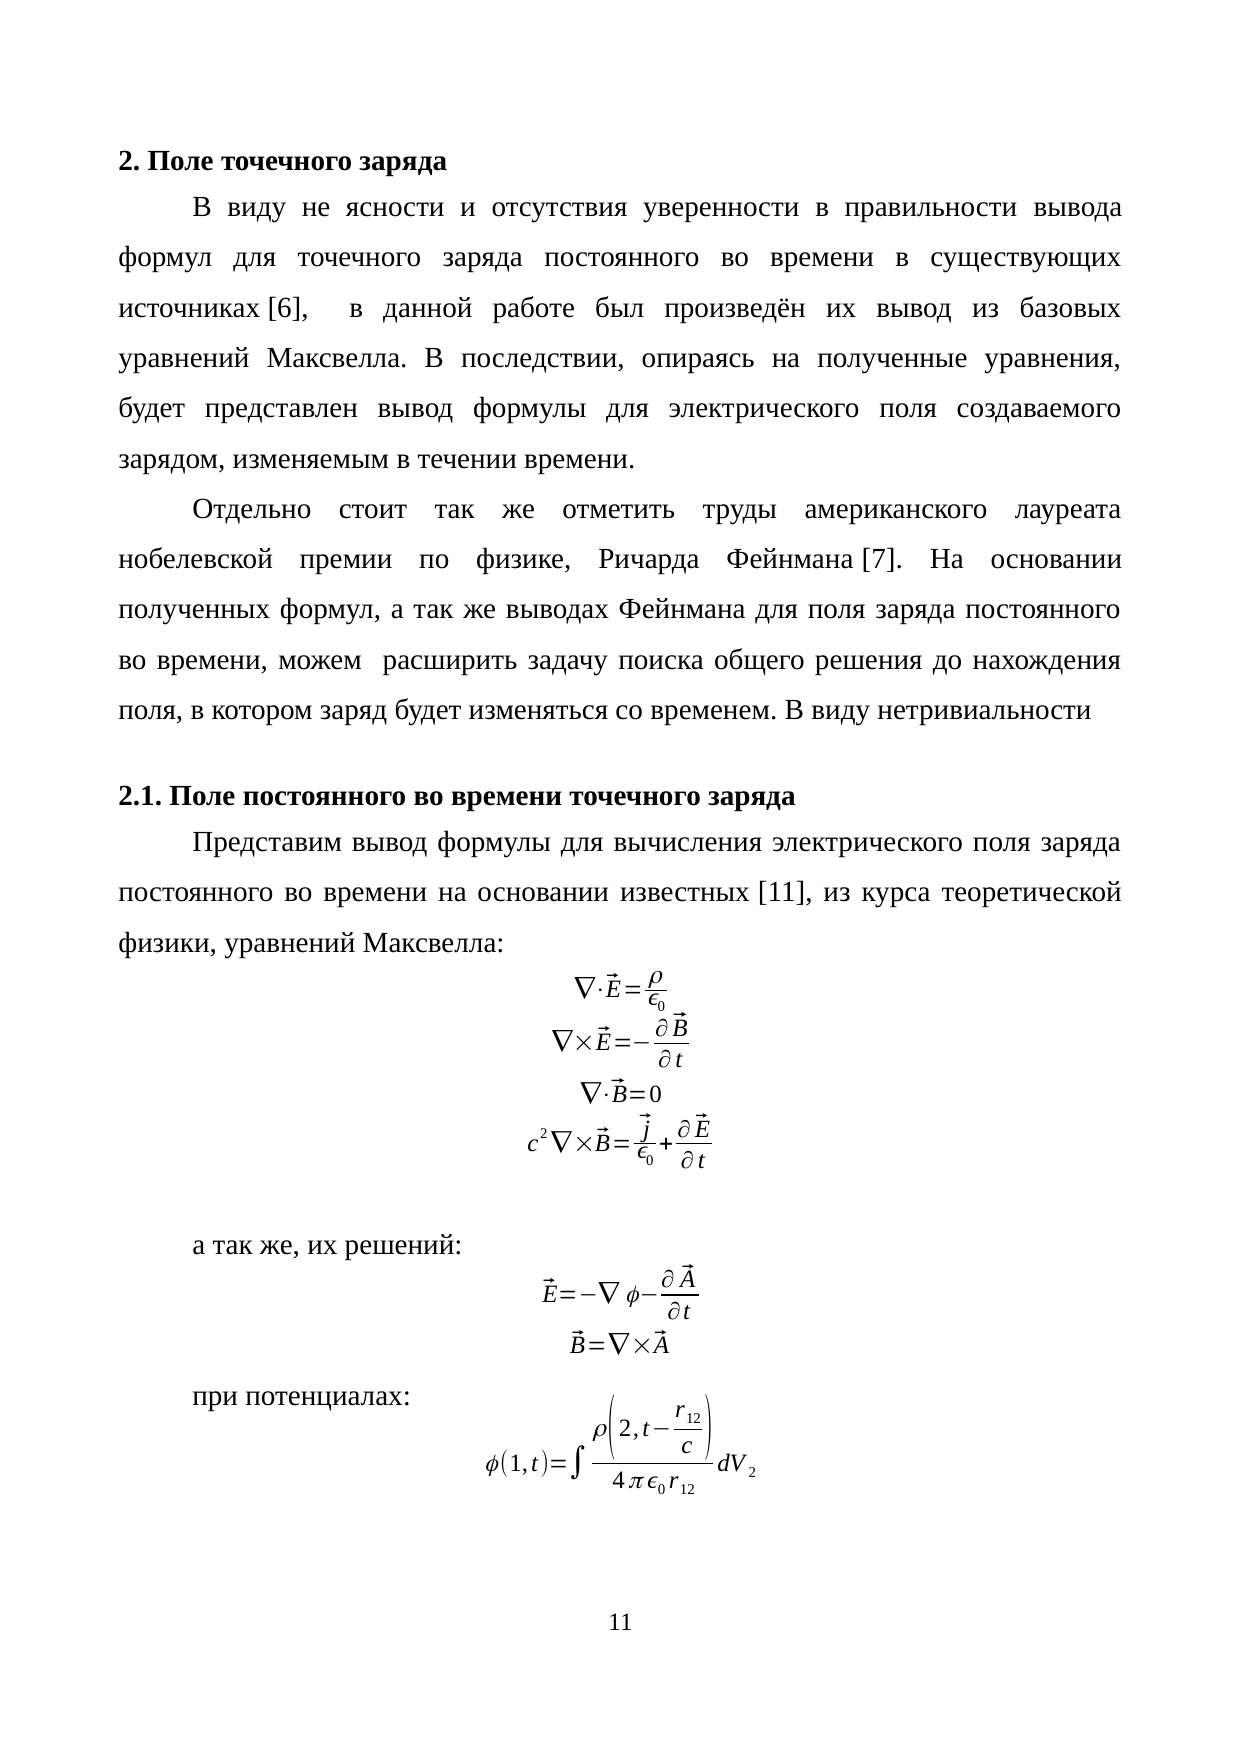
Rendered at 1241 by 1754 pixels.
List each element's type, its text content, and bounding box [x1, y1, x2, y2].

text а так же, их решений: [118, 1227, 1122, 1260]
text при потенциалах: [118, 1378, 1122, 1411]
text В виду не ясности и отсутствия уверенности в правильности вывода формул для точечного заряда постоянного во времени в существующих источниках [6], в данной работе был произведён их вывод из базовых уравнений Максвелла. В последствии, опираясь на полученные уравнения, будет представлен вывод формулы для электрического поля создаваемого зарядом, изменяемым в течении времени. [118, 189, 1122, 474]
subtitle 2.1. Поле постоянного во времени точечного заряда [118, 778, 1122, 812]
text Отдельно стоит так же отметить труды американского лауреата нобелевской премии по физике, Ричарда Фейнмана [7]. На основании полученных формул, а так же выводах Фейнмана для поля заряда постоянного во времени, можем расширить задачу поиска общего решения до нахождения поля, в котором заряд будет изменяться со временем. В виду нетривиальности [118, 491, 1122, 726]
text Представим вывод формулы для вычисления электрического поля заряда постоянного во времени на основании известных [11], из курса теоретической физики, уравнений Максвелла: [118, 824, 1122, 958]
subtitle 2. Поле точечного заряда [118, 143, 1122, 177]
